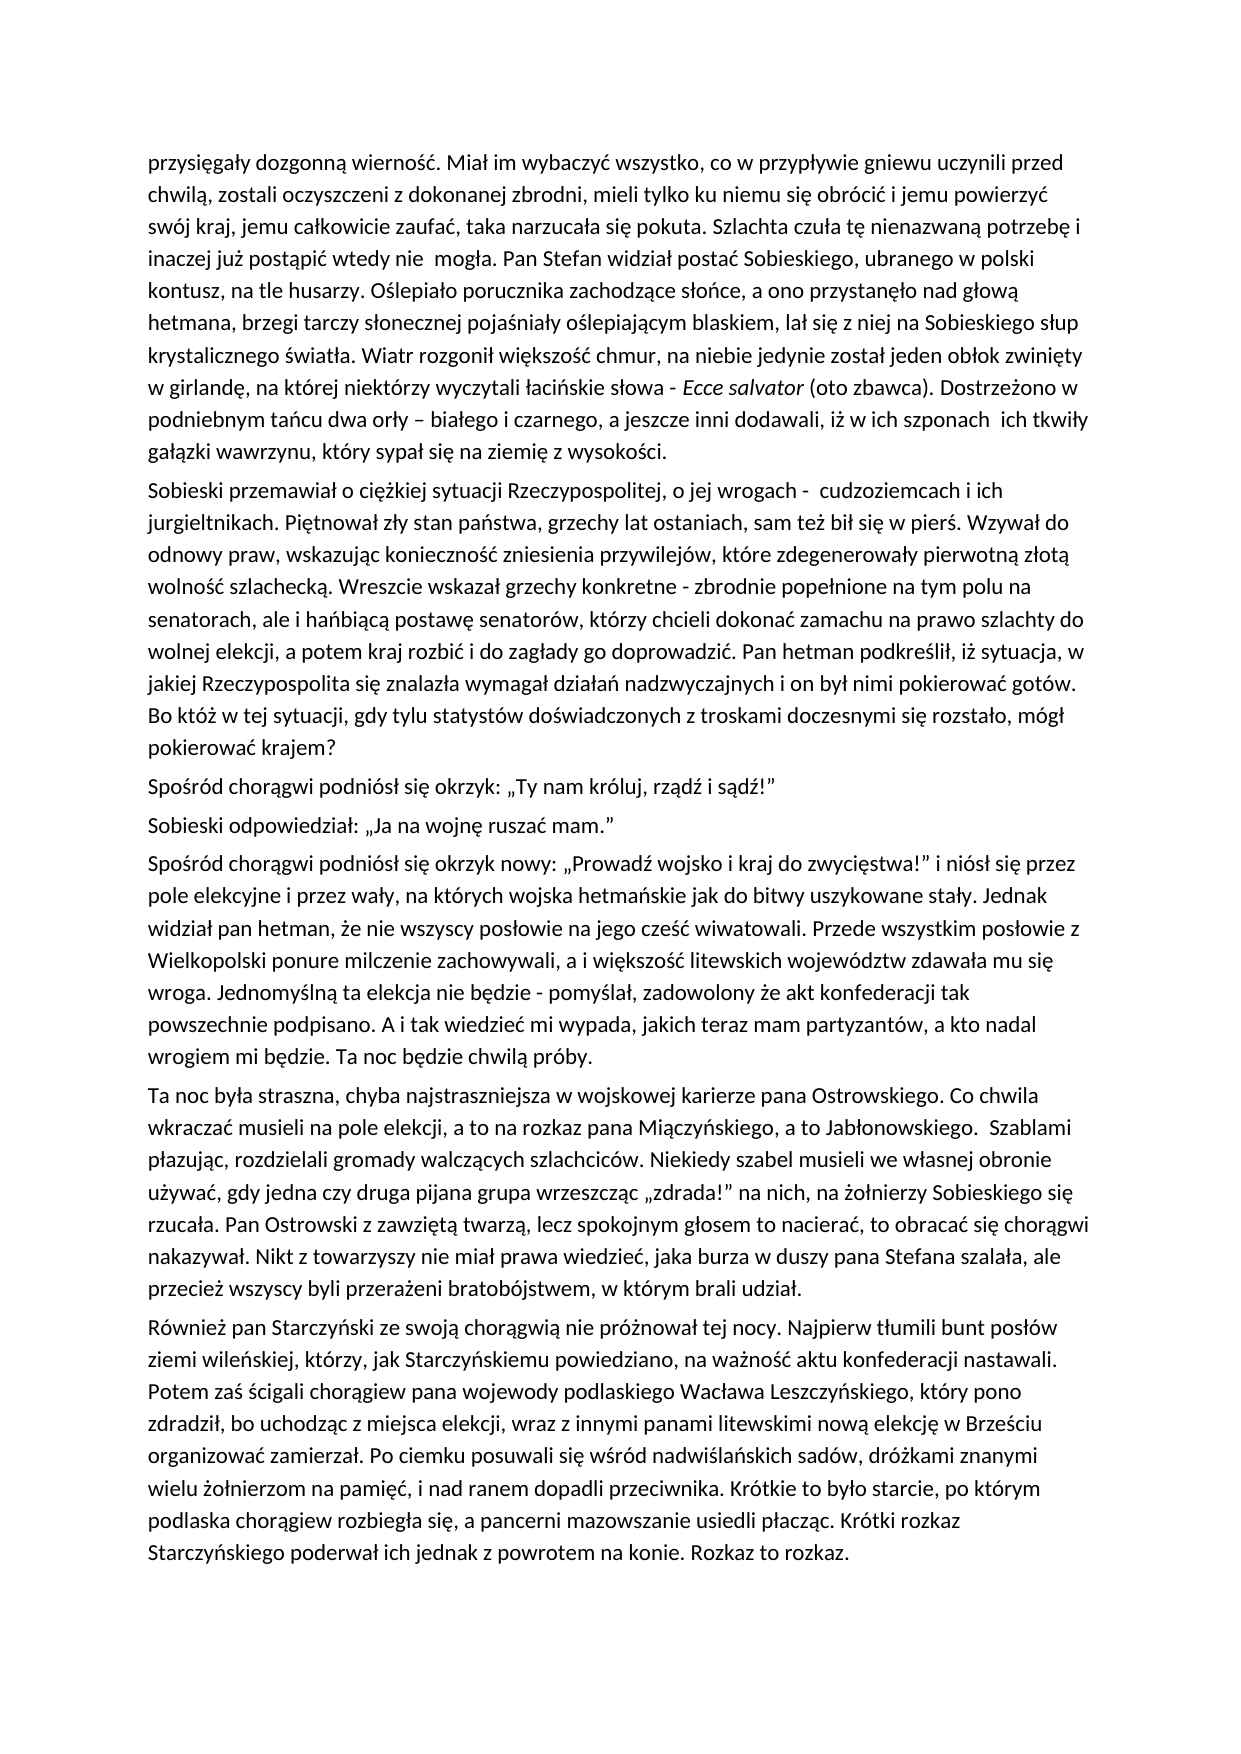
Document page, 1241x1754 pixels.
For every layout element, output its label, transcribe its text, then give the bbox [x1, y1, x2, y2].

text Sobieski odpowiedział: „Ja na wojnę ruszać mam.” [148, 811, 1093, 839]
text Sobieski przemawiał o ciężkiej sytuacji Rzeczypospolitej, o jej wrogach - cudzoziemcach i ich jurgieltnikach. Piętnował zły stan państwa, grzechy lat ostaniach, sam też bił się w pierś. Wzywał do odnowy praw, wskazując konieczność zniesienia przywilejów, które zdegenerowały pierwotną złotą wolność szlachecką. Wreszcie wskazał grzechy konkretne - zbrodnie popełnione na tym polu na senatorach, ale i hańbiącą postawę senatorów, którzy chcieli dokonać zamachu na prawo szlachty do wolnej elekcji, a potem kraj rozbić i do zagłady go doprowadzić. Pan hetman podkreślił, iż sytuacja, w jakiej Rzeczypospolita się znalazła wymagał działań nadzwyczajnych i on był nimi pokierować gotów. Bo któż w tej sytuacji, gdy tylu statystów doświadczonych z troskami doczesnymi się rozstało, mógł pokierować krajem? [148, 476, 1093, 761]
text Spośród chorągwi podniósł się okrzyk: „Ty nam króluj, rządź i sądź!” [148, 772, 1093, 800]
text przysięgały dozgonną wierność. Miał im wybaczyć wszystko, co w przypływie gniewu uczynili przed chwilą, zostali oczyszczeni z dokonanej zbrodni, mieli tylko ku niemu się obrócić i jemu powierzyć swój kraj, jemu całkowicie zaufać, taka narzucała się pokuta. Szlachta czuła tę nienazwaną potrzebę i inaczej już postąpić wtedy nie mogła. Pan Stefan widział postać Sobieskiego, ubranego w polski kontusz, na tle husarzy. Oślepiało porucznika zachodzące słońce, a ono przystanęło nad głową hetmana, brzegi tarczy słonecznej pojaśniały oślepiającym blaskiem, lał się z niej na Sobieskiego słup krystalicznego światła. Wiatr rozgonił większość chmur, na niebie jedynie został jeden obłok zwinięty w girlandę, na której niektórzy wyczytali łacińskie słowa - Ecce salvator (oto zbawca). Dostrzeżono w podniebnym tańcu dwa orły – białego i czarnego, a jeszcze inni dodawali, iż w ich szponach ich tkwiły gałązki wawrzynu, który sypał się na ziemię z wysokości. [148, 148, 1093, 465]
text Spośród chorągwi podniósł się okrzyk nowy: „Prowadź wojsko i kraj do zwycięstwa!” i niósł się przez pole elekcyjne i przez wały, na których wojska hetmańskie jak do bitwy uszykowane stały. Jednak widział pan hetman, że nie wszyscy posłowie na jego cześć wiwatowali. Przede wszystkim posłowie z Wielkopolski ponure milczenie zachowywali, a i większość litewskich województw zdawała mu się wroga. Jednomyślną ta elekcja nie będzie - pomyślał, zadowolony że akt konfederacji tak powszechnie podpisano. A i tak wiedzieć mi wypada, jakich teraz mam partyzantów, a kto nadal wrogiem mi będzie. Ta noc będzie chwilą próby. [148, 849, 1093, 1071]
text Również pan Starczyński ze swoją chorągwią nie próżnował tej nocy. Najpierw tłumili bunt posłów ziemi wileńskiej, którzy, jak Starczyńskiemu powiedziano, na ważność aktu konfederacji nastawali. Potem zaś ścigali chorągiew pana wojewody podlaskiego Wacława Leszczyńskiego, który pono zdradził, bo uchodząc z miejsca elekcji, wraz z innymi panami litewskimi nową elekcję w Brześciu organizować zamierzał. Po ciemku posuwali się wśród nadwiślańskich sadów, dróżkami znanymi wielu żołnierzom na pamięć, i nad ranem dopadli przeciwnika. Krótkie to było starcie, po którym podlaska chorągiew rozbiegła się, a pancerni mazowszanie usiedli płacząc. Krótki rozkaz Starczyńskiego poderwał ich jednak z powrotem na konie. Rozkaz to rozkaz. [148, 1313, 1093, 1566]
text Ta noc była straszna, chyba najstraszniejsza w wojskowej karierze pana Ostrowskiego. Co chwila wkraczać musieli na pole elekcji, a to na rozkaz pana Miączyńskiego, a to Jabłonowskiego. Szablami płazując, rozdzielali gromady walczących szlachciców. Niekiedy szabel musieli we własnej obronie używać, gdy jedna czy druga pijana grupa wrzeszcząc „zdrada!” na nich, na żołnierzy Sobieskiego się rzucała. Pan Ostrowski z zawziętą twarzą, lecz spokojnym głosem to nacierać, to obracać się chorągwi nakazywał. Nikt z towarzyszy nie miał prawa wiedzieć, jaka burza w duszy pana Stefana szalała, ale przecież wszyscy byli przerażeni bratobójstwem, w którym brali udział. [148, 1081, 1093, 1302]
